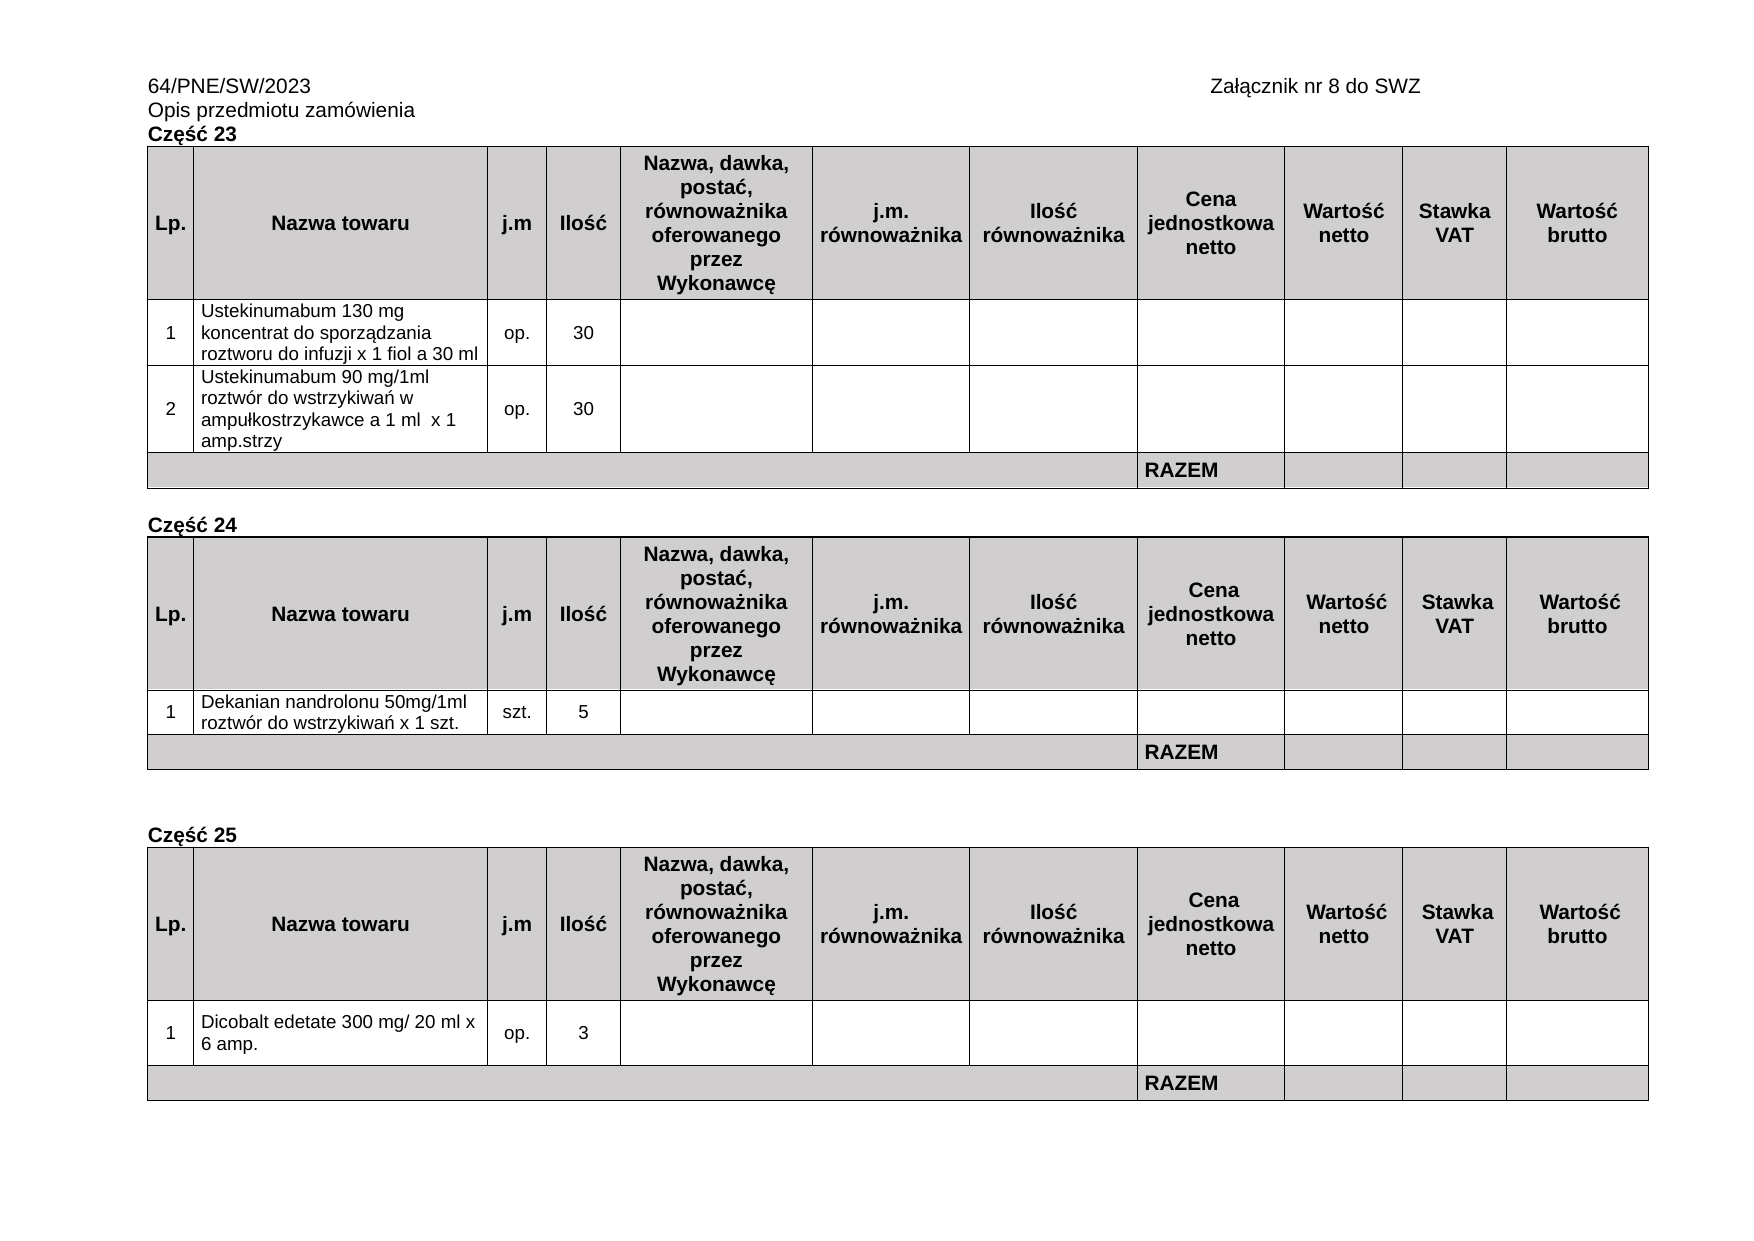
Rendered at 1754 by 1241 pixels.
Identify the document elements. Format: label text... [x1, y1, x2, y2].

table_cell [1403, 1001, 1506, 1065]
table_header Ilość równoważnika [970, 147, 1137, 299]
table_cell [1138, 691, 1284, 734]
table_header Ilość [547, 147, 620, 299]
table_header Nazwa towaru [194, 147, 487, 299]
table_cell [813, 366, 969, 452]
table_header Ilość równoważnika [970, 848, 1137, 1000]
table_cell [1285, 1001, 1402, 1065]
table_cell 2 [148, 366, 193, 452]
table_cell [1285, 1066, 1402, 1100]
text Część 24 [148, 512, 1606, 536]
table_header Wartość brutto [1507, 147, 1648, 299]
table_header Nazwa, dawka, postać, równoważnika oferowanego przez Wykonawcę [621, 538, 812, 689]
table_cell [1285, 735, 1402, 769]
table_cell [813, 691, 969, 734]
table_cell [1507, 453, 1648, 487]
table_header Ilość [547, 848, 620, 1000]
table_cell RAZEM [1138, 1066, 1284, 1100]
table_cell [1403, 453, 1506, 487]
table_cell [1138, 1001, 1284, 1065]
table_cell 1 [148, 691, 193, 734]
table_header j.m. równoważnika [813, 538, 969, 689]
table_header Stawka VAT [1403, 538, 1506, 689]
table_cell [1507, 1001, 1648, 1065]
table_cell Ustekinumabum 90 mg/1ml roztwór do wstrzykiwań w ampułkostrzykawce a 1 ml x 1 amp.strzy [194, 366, 487, 452]
table_header Ilość równoważnika [970, 538, 1137, 689]
table_cell [813, 300, 969, 364]
table_cell Dicobalt edetate 300 mg/ 20 ml x 6 amp. [194, 1001, 487, 1065]
table_header Cena jednostkowa netto [1138, 538, 1284, 689]
table_cell op. [488, 300, 546, 364]
table_header Wartość netto [1285, 848, 1402, 1000]
table_cell [970, 691, 1137, 734]
table_header Stawka VAT [1403, 848, 1506, 1000]
table_cell [148, 735, 1137, 769]
table_header Wartość netto [1285, 538, 1402, 689]
table_header j.m [488, 538, 546, 689]
table_cell op. [488, 1001, 546, 1065]
table_cell [1285, 300, 1402, 364]
table_header Wartość brutto [1507, 538, 1648, 689]
table_header j.m. równoważnika [813, 147, 969, 299]
table_cell [1507, 691, 1648, 734]
table_header Ilość [547, 538, 620, 689]
table_cell [621, 691, 812, 734]
table_cell [148, 453, 1137, 487]
table_header j.m [488, 848, 546, 1000]
table_cell [1507, 1066, 1648, 1100]
table_cell [1403, 366, 1506, 452]
table_cell [1285, 366, 1402, 452]
table_cell szt. [488, 691, 546, 734]
table_header Lp. [148, 848, 193, 1000]
table_cell 1 [148, 1001, 193, 1065]
table_header Wartość brutto [1507, 848, 1648, 1000]
table_cell 1 [148, 300, 193, 364]
table_cell [1403, 1066, 1506, 1100]
table_cell [621, 366, 812, 452]
table_cell [1403, 691, 1506, 734]
table_cell [1138, 366, 1284, 452]
text Część 23 [148, 122, 1606, 146]
table_header Nazwa, dawka, postać, równoważnika oferowanego przez Wykonawcę [621, 848, 812, 1000]
table_cell 30 [547, 366, 620, 452]
table_cell RAZEM [1138, 735, 1284, 769]
table_header Nazwa towaru [194, 538, 487, 689]
table_cell 5 [547, 691, 620, 734]
table_cell [1507, 735, 1648, 769]
table_cell [1138, 300, 1284, 364]
table_cell [621, 1001, 812, 1065]
table_cell op. [488, 366, 546, 452]
table_cell Ustekinumabum 130 mg koncentrat do sporządzania roztworu do infuzji x 1 fiol a 30 ml [194, 300, 487, 364]
table_cell [970, 300, 1137, 364]
table_cell [621, 300, 812, 364]
table_header Nazwa, dawka, postać, równoważnika oferowanego przez Wykonawcę [621, 147, 812, 299]
table_cell [813, 1001, 969, 1065]
table_header j.m [488, 147, 546, 299]
table_header Wartość netto [1285, 147, 1402, 299]
table_cell [970, 1001, 1137, 1065]
table_cell [1285, 453, 1402, 487]
table_cell [1403, 300, 1506, 364]
table_cell 30 [547, 300, 620, 364]
table_cell [1507, 366, 1648, 452]
table_cell [970, 366, 1137, 452]
table_header Stawka VAT [1403, 147, 1506, 299]
table_header Cena jednostkowa netto [1138, 147, 1284, 299]
table_header j.m. równoważnika [813, 848, 969, 1000]
table_cell [1403, 735, 1506, 769]
text Część 25 [148, 823, 1606, 847]
table_cell 3 [547, 1001, 620, 1065]
table_header Nazwa towaru [194, 848, 487, 1000]
table_cell Dekanian nandrolonu 50mg/1ml roztwór do wstrzykiwań x 1 szt. [194, 691, 487, 734]
table_header Lp. [148, 538, 193, 689]
table_cell [148, 1066, 1137, 1100]
table_header Cena jednostkowa netto [1138, 848, 1284, 1000]
table_cell [1507, 300, 1648, 364]
table_cell [1285, 691, 1402, 734]
table_cell RAZEM [1138, 453, 1284, 487]
table_header Lp. [148, 147, 193, 299]
